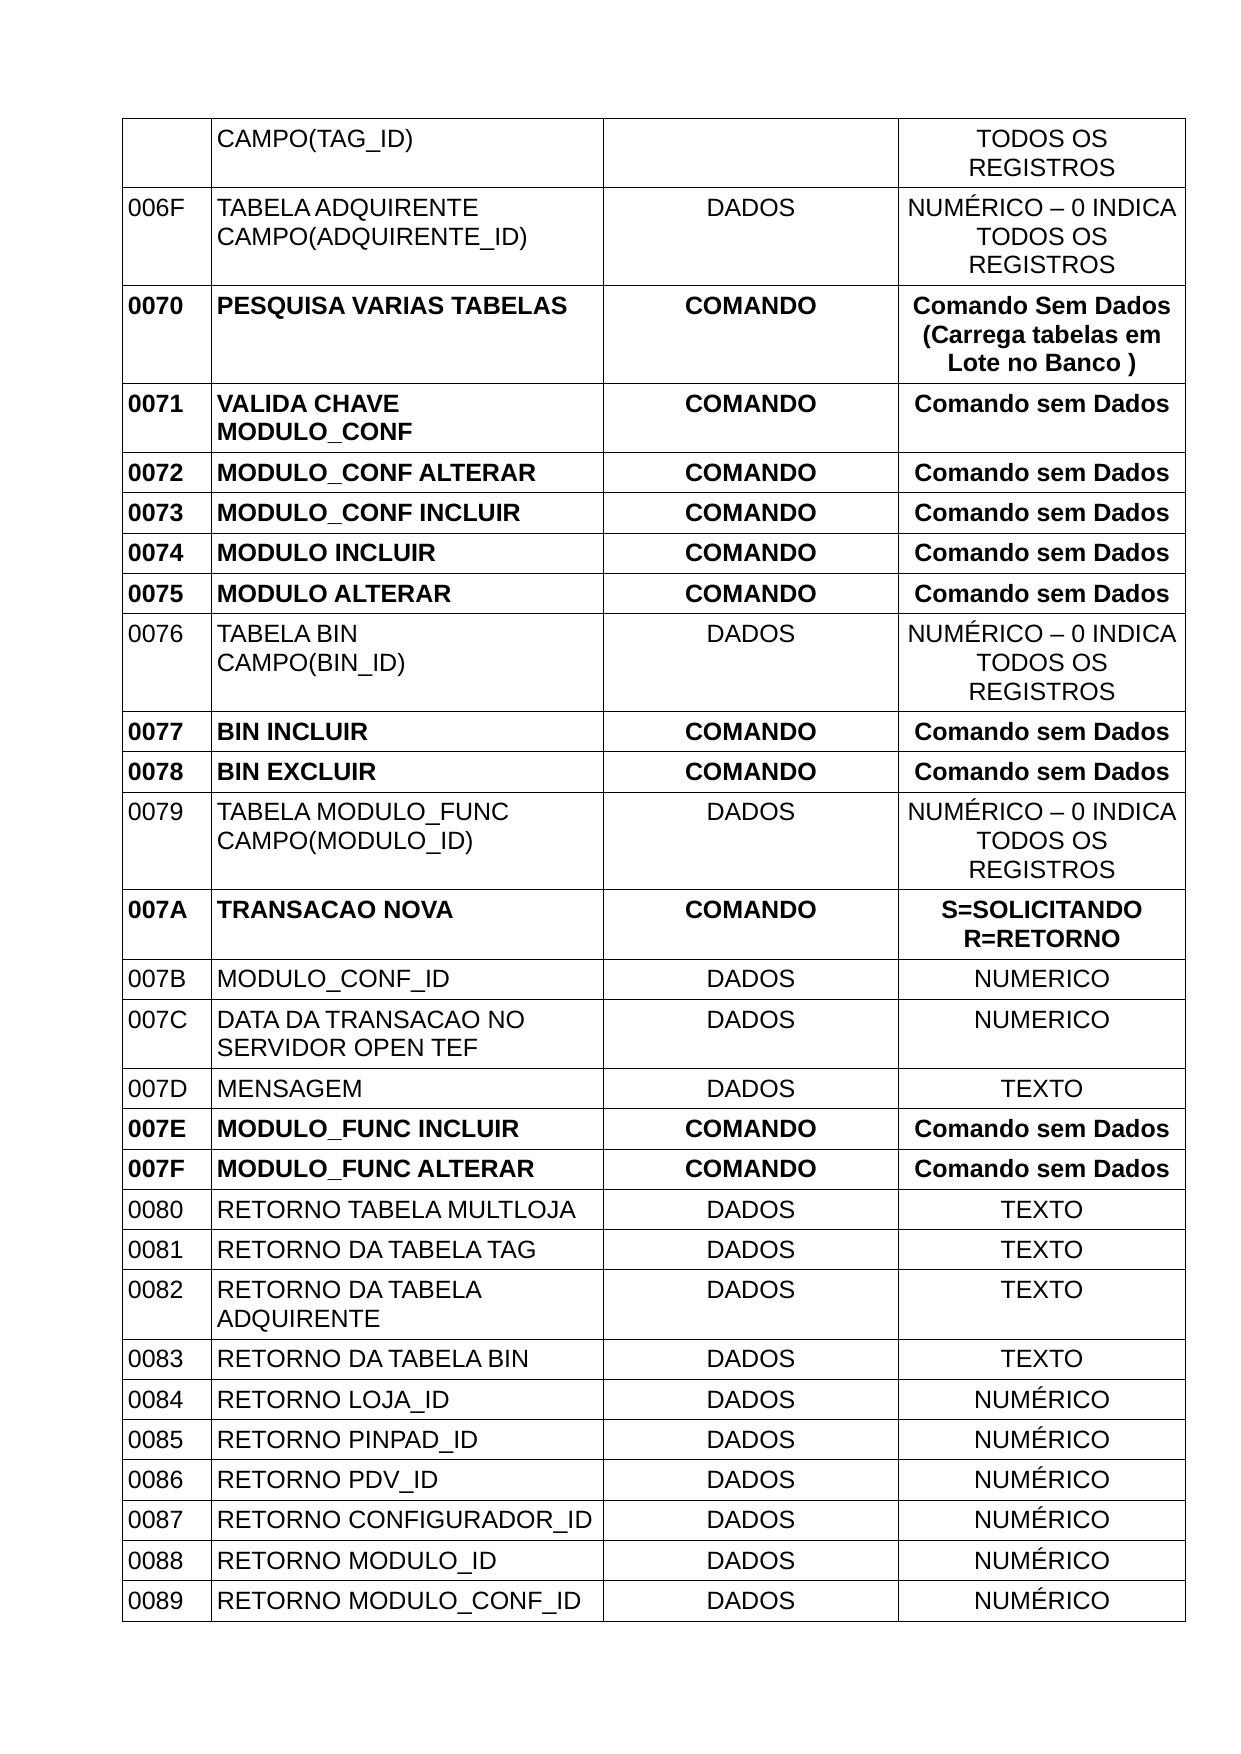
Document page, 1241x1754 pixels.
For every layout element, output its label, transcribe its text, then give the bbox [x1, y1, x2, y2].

table_cell DADOS [604, 1230, 898, 1269]
table_cell MODULO_CONF INCLUIR [212, 493, 603, 532]
table_cell 0083 [123, 1340, 211, 1379]
table_cell MODULO ALTERAR [212, 574, 603, 613]
table_cell NUMÉRICO [899, 1420, 1185, 1459]
table_cell 0079 [123, 793, 211, 889]
table_cell DADOS [604, 1270, 898, 1338]
table_cell 007F [123, 1150, 211, 1189]
table_cell DADOS [604, 793, 898, 889]
table_cell TEXTO [899, 1270, 1185, 1338]
table_cell RETORNO PINPAD_ID [212, 1420, 603, 1459]
table_cell 007D [123, 1069, 211, 1108]
table_cell 0082 [123, 1270, 211, 1338]
table_cell COMANDO [604, 384, 898, 452]
table_cell NUMERICO [899, 960, 1185, 999]
table_cell 007C [123, 1000, 211, 1068]
table_cell 007E [123, 1109, 211, 1148]
table_cell 0089 [123, 1581, 211, 1621]
table_cell Comando sem Dados [899, 752, 1185, 792]
table_cell DADOS [604, 960, 898, 999]
table_cell MODULO_FUNC INCLUIR [212, 1109, 603, 1148]
table_cell NUMÉRICO [899, 1501, 1185, 1540]
table_cell DADOS [604, 1460, 898, 1500]
table_cell S=SOLICITANDO R=RETORNO [899, 890, 1185, 958]
table_cell Comando sem Dados [899, 384, 1185, 452]
table_cell TEXTO [899, 1230, 1185, 1269]
table_cell TABELA BIN CAMPO(BIN_ID) [212, 614, 603, 711]
table_cell Comando sem Dados [899, 534, 1185, 573]
table_cell 0076 [123, 614, 211, 711]
table_cell MODULO_CONF_ID [212, 960, 603, 999]
table_cell 0074 [123, 534, 211, 573]
table_cell VALIDA CHAVE MODULO_CONF [212, 384, 603, 452]
table_cell COMANDO [604, 1150, 898, 1189]
table_cell TODOS OS REGISTROS [899, 119, 1185, 187]
table_cell Comando sem Dados [899, 574, 1185, 613]
table_cell COMANDO [604, 453, 898, 492]
table_cell DADOS [604, 1000, 898, 1068]
table_cell TEXTO [899, 1069, 1185, 1108]
table_cell RETORNO DA TABELA BIN [212, 1340, 603, 1379]
table_cell MENSAGEM [212, 1069, 603, 1108]
table_cell DADOS [604, 1380, 898, 1419]
table_cell NUMÉRICO [899, 1460, 1185, 1500]
table_cell DADOS [604, 1501, 898, 1540]
table_cell 0072 [123, 453, 211, 492]
table_cell RETORNO TABELA MULTLOJA [212, 1190, 603, 1229]
table_cell [604, 119, 898, 187]
table_cell Comando sem Dados [899, 493, 1185, 532]
table_cell DADOS [604, 614, 898, 711]
table_cell NUMÉRICO [899, 1380, 1185, 1419]
table_cell COMANDO [604, 286, 898, 383]
table_cell BIN INCLUIR [212, 712, 603, 751]
table_cell Comando sem Dados [899, 712, 1185, 751]
table_cell DADOS [604, 1420, 898, 1459]
table_cell COMANDO [604, 1109, 898, 1148]
table_cell TEXTO [899, 1340, 1185, 1379]
table_cell NUMÉRICO – 0 INDICA TODOS OS REGISTROS [899, 614, 1185, 711]
table_cell Comando sem Dados [899, 453, 1185, 492]
table_cell BIN EXCLUIR [212, 752, 603, 792]
table_cell RETORNO MODULO_CONF_ID [212, 1581, 603, 1621]
table_cell DATA DA TRANSACAO NO SERVIDOR OPEN TEF [212, 1000, 603, 1068]
table_cell 007A [123, 890, 211, 958]
table_cell [123, 119, 211, 187]
table_cell MODULO_CONF ALTERAR [212, 453, 603, 492]
table_cell DADOS [604, 1069, 898, 1108]
table_cell TEXTO [899, 1190, 1185, 1229]
table_cell Comando sem Dados [899, 1109, 1185, 1148]
table_cell DADOS [604, 1541, 898, 1580]
table_cell 0085 [123, 1420, 211, 1459]
table_cell Comando Sem Dados (Carrega tabelas em Lote no Banco ) [899, 286, 1185, 383]
table_cell 0081 [123, 1230, 211, 1269]
table_cell RETORNO CONFIGURADOR_ID [212, 1501, 603, 1540]
table_cell NUMÉRICO [899, 1541, 1185, 1580]
table_cell MODULO INCLUIR [212, 534, 603, 573]
table_cell TABELA MODULO_FUNC CAMPO(MODULO_ID) [212, 793, 603, 889]
table_cell 0086 [123, 1460, 211, 1500]
table_cell COMANDO [604, 534, 898, 573]
table_cell NUMERICO [899, 1000, 1185, 1068]
table_cell 007B [123, 960, 211, 999]
table_cell NUMÉRICO – 0 INDICA TODOS OS REGISTROS [899, 793, 1185, 889]
table_cell RETORNO DA TABELA ADQUIRENTE [212, 1270, 603, 1338]
table_cell NUMÉRICO – 0 INDICA TODOS OS REGISTROS [899, 188, 1185, 285]
table_cell 0078 [123, 752, 211, 792]
table_cell PESQUISA VARIAS TABELAS [212, 286, 603, 383]
table_cell DADOS [604, 1581, 898, 1621]
table_cell COMANDO [604, 890, 898, 958]
table_cell COMANDO [604, 574, 898, 613]
table_cell RETORNO PDV_ID [212, 1460, 603, 1500]
table_cell 0087 [123, 1501, 211, 1540]
table_cell Comando sem Dados [899, 1150, 1185, 1189]
table_cell RETORNO MODULO_ID [212, 1541, 603, 1580]
table_cell DADOS [604, 188, 898, 285]
table_cell RETORNO LOJA_ID [212, 1380, 603, 1419]
table_cell CAMPO(TAG_ID) [212, 119, 603, 187]
table_cell 0070 [123, 286, 211, 383]
table_cell 006F [123, 188, 211, 285]
table_cell 0080 [123, 1190, 211, 1229]
table_cell DADOS [604, 1190, 898, 1229]
table_cell 0088 [123, 1541, 211, 1580]
table_cell RETORNO DA TABELA TAG [212, 1230, 603, 1269]
table_cell TABELA ADQUIRENTE CAMPO(ADQUIRENTE_ID) [212, 188, 603, 285]
table_cell COMANDO [604, 712, 898, 751]
table_cell 0073 [123, 493, 211, 532]
table_cell NUMÉRICO [899, 1581, 1185, 1621]
table_cell 0077 [123, 712, 211, 751]
table_cell TRANSACAO NOVA [212, 890, 603, 958]
table_cell 0071 [123, 384, 211, 452]
table_cell COMANDO [604, 752, 898, 792]
table_cell DADOS [604, 1340, 898, 1379]
table_cell COMANDO [604, 493, 898, 532]
table_cell 0084 [123, 1380, 211, 1419]
table_cell 0075 [123, 574, 211, 613]
table_cell MODULO_FUNC ALTERAR [212, 1150, 603, 1189]
